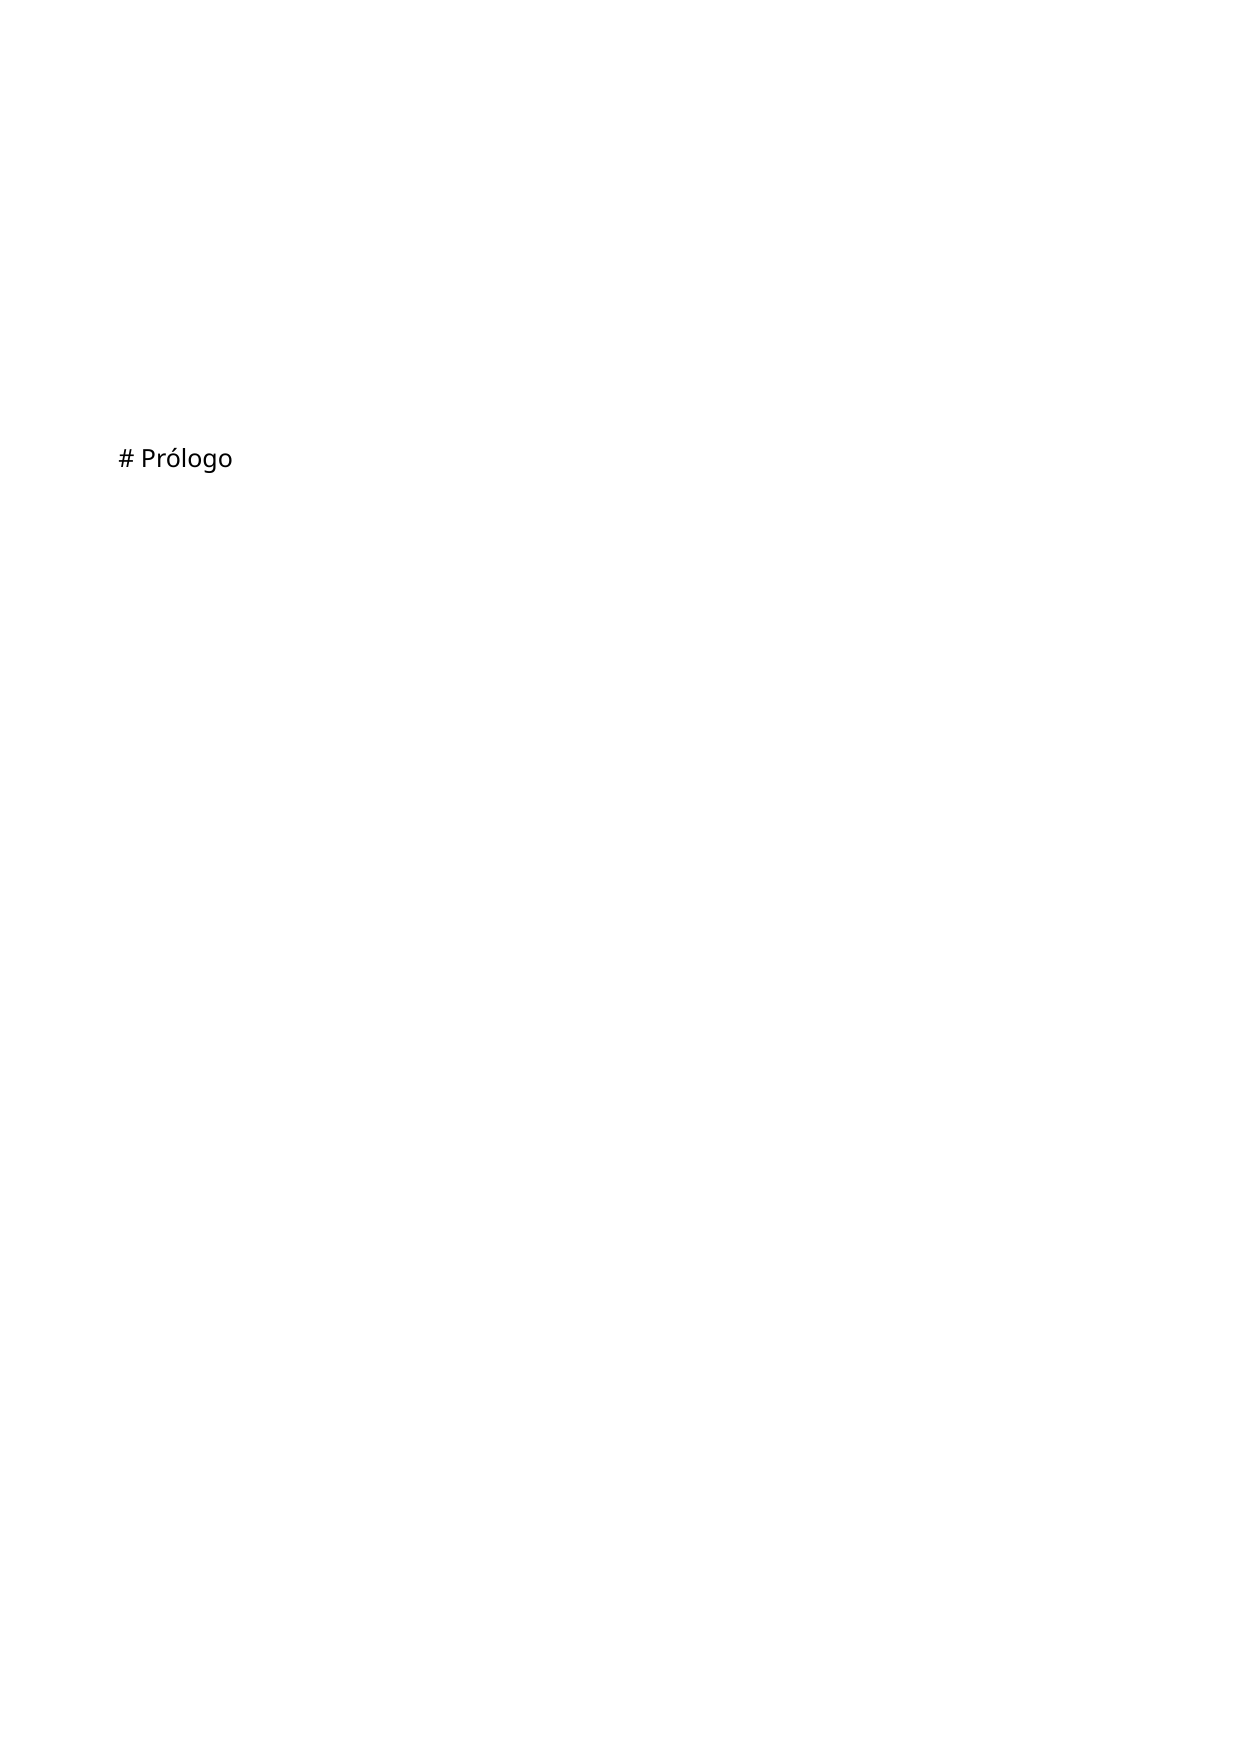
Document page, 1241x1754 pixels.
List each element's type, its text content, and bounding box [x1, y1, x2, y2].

text # Prólogo [118, 441, 1122, 475]
